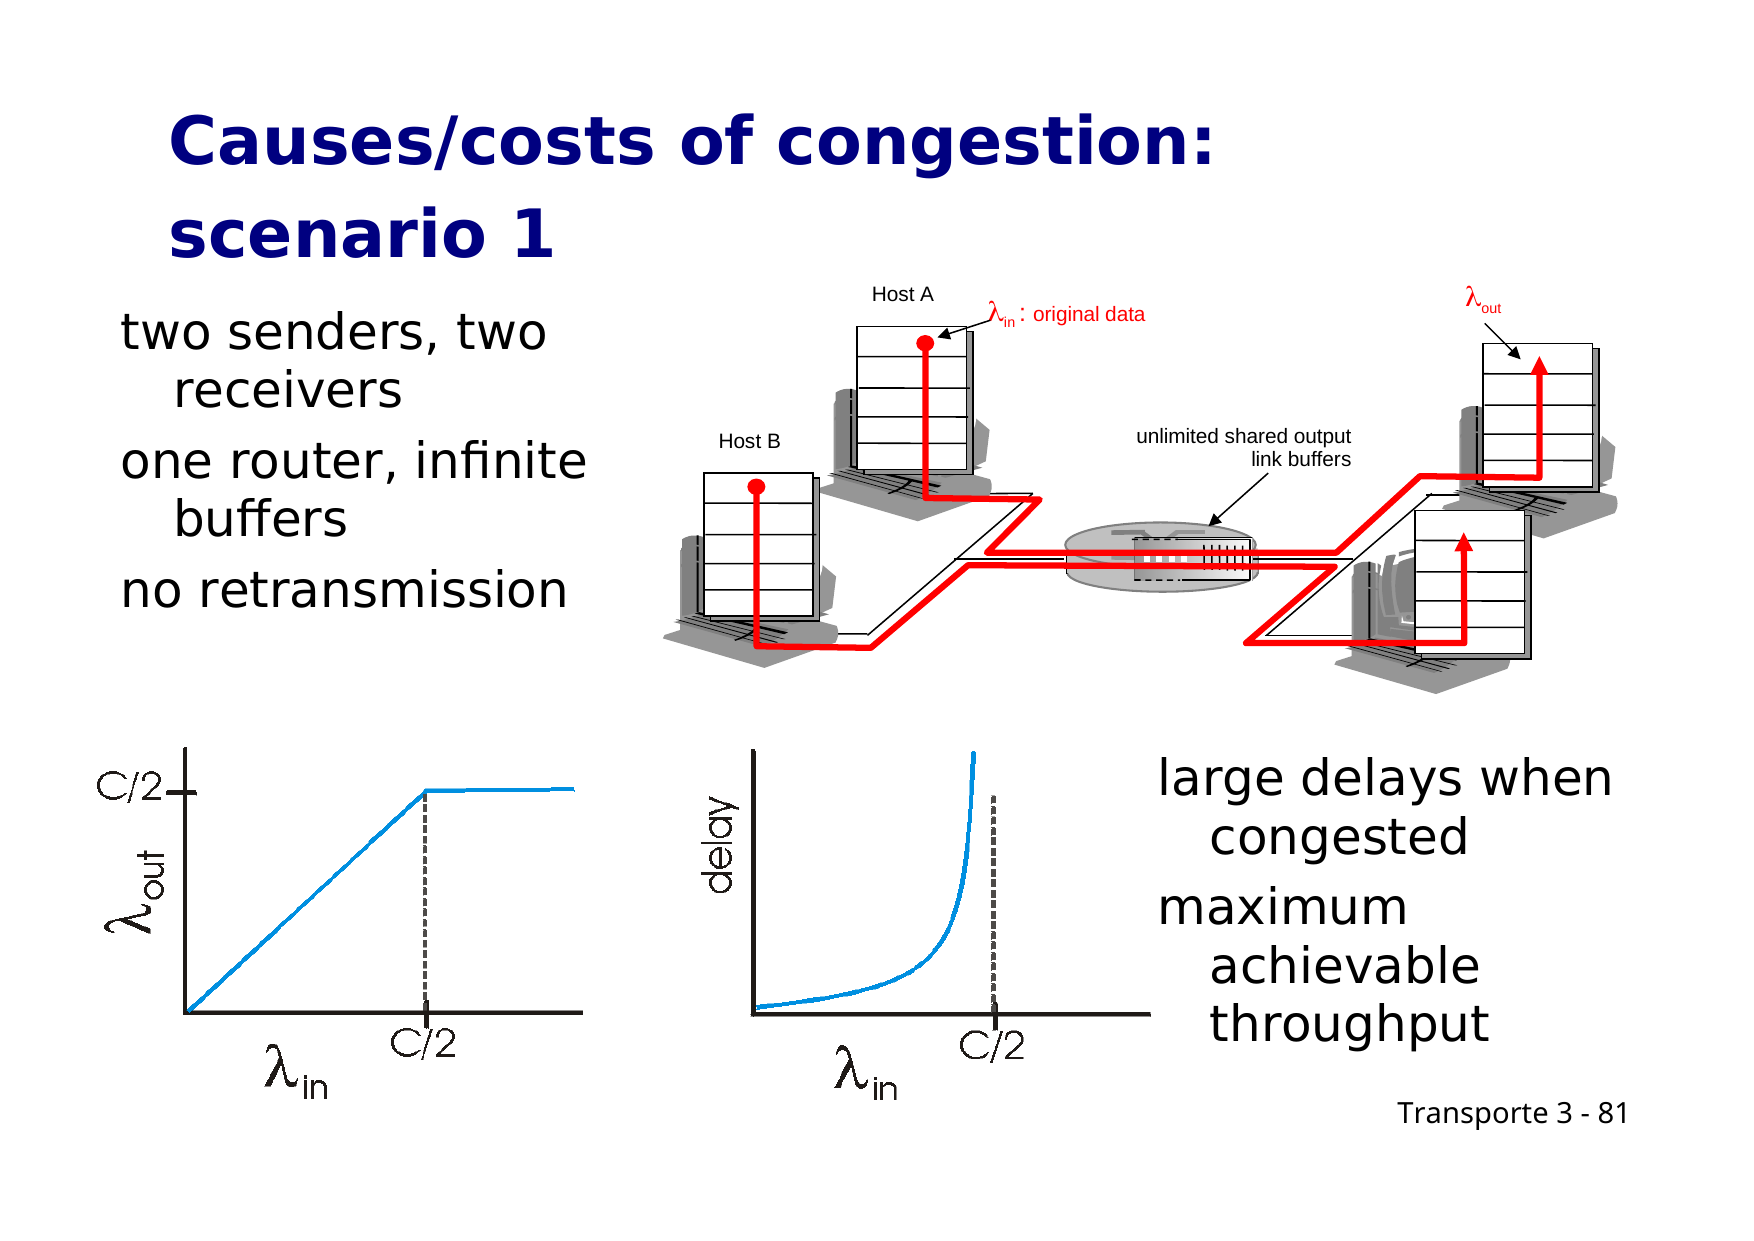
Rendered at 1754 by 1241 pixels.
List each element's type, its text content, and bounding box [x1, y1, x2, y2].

text_box [1065, 522, 1258, 549]
text_box [1459, 375, 1536, 474]
title Causes/costs of congestion: scenario 1 [154, 94, 1546, 285]
text_box in : original data [973, 290, 1188, 351]
text_box unlimited shared output link buffers [1111, 416, 1367, 482]
list two senders, two receivers one router, infinite buffers no retransmission [102, 295, 668, 747]
text_box [1186, 556, 1203, 563]
text_box Host A [857, 274, 971, 315]
text_box out [1450, 276, 1537, 337]
text_box [1067, 569, 1249, 592]
text_box [1251, 570, 1258, 581]
text_box [662, 504, 812, 668]
text_box [703, 358, 972, 644]
text_box [1067, 556, 1144, 562]
text_box [1162, 556, 1169, 562]
text_box Host B [703, 421, 818, 462]
text_box [1351, 542, 1461, 639]
list large delays when congested maximum achievable throughput [1139, 741, 1640, 1129]
text_box [1205, 556, 1211, 563]
picture [96, 747, 1151, 1100]
text_box [1251, 556, 1258, 563]
text_box [857, 326, 992, 495]
text_box [1334, 343, 1618, 695]
